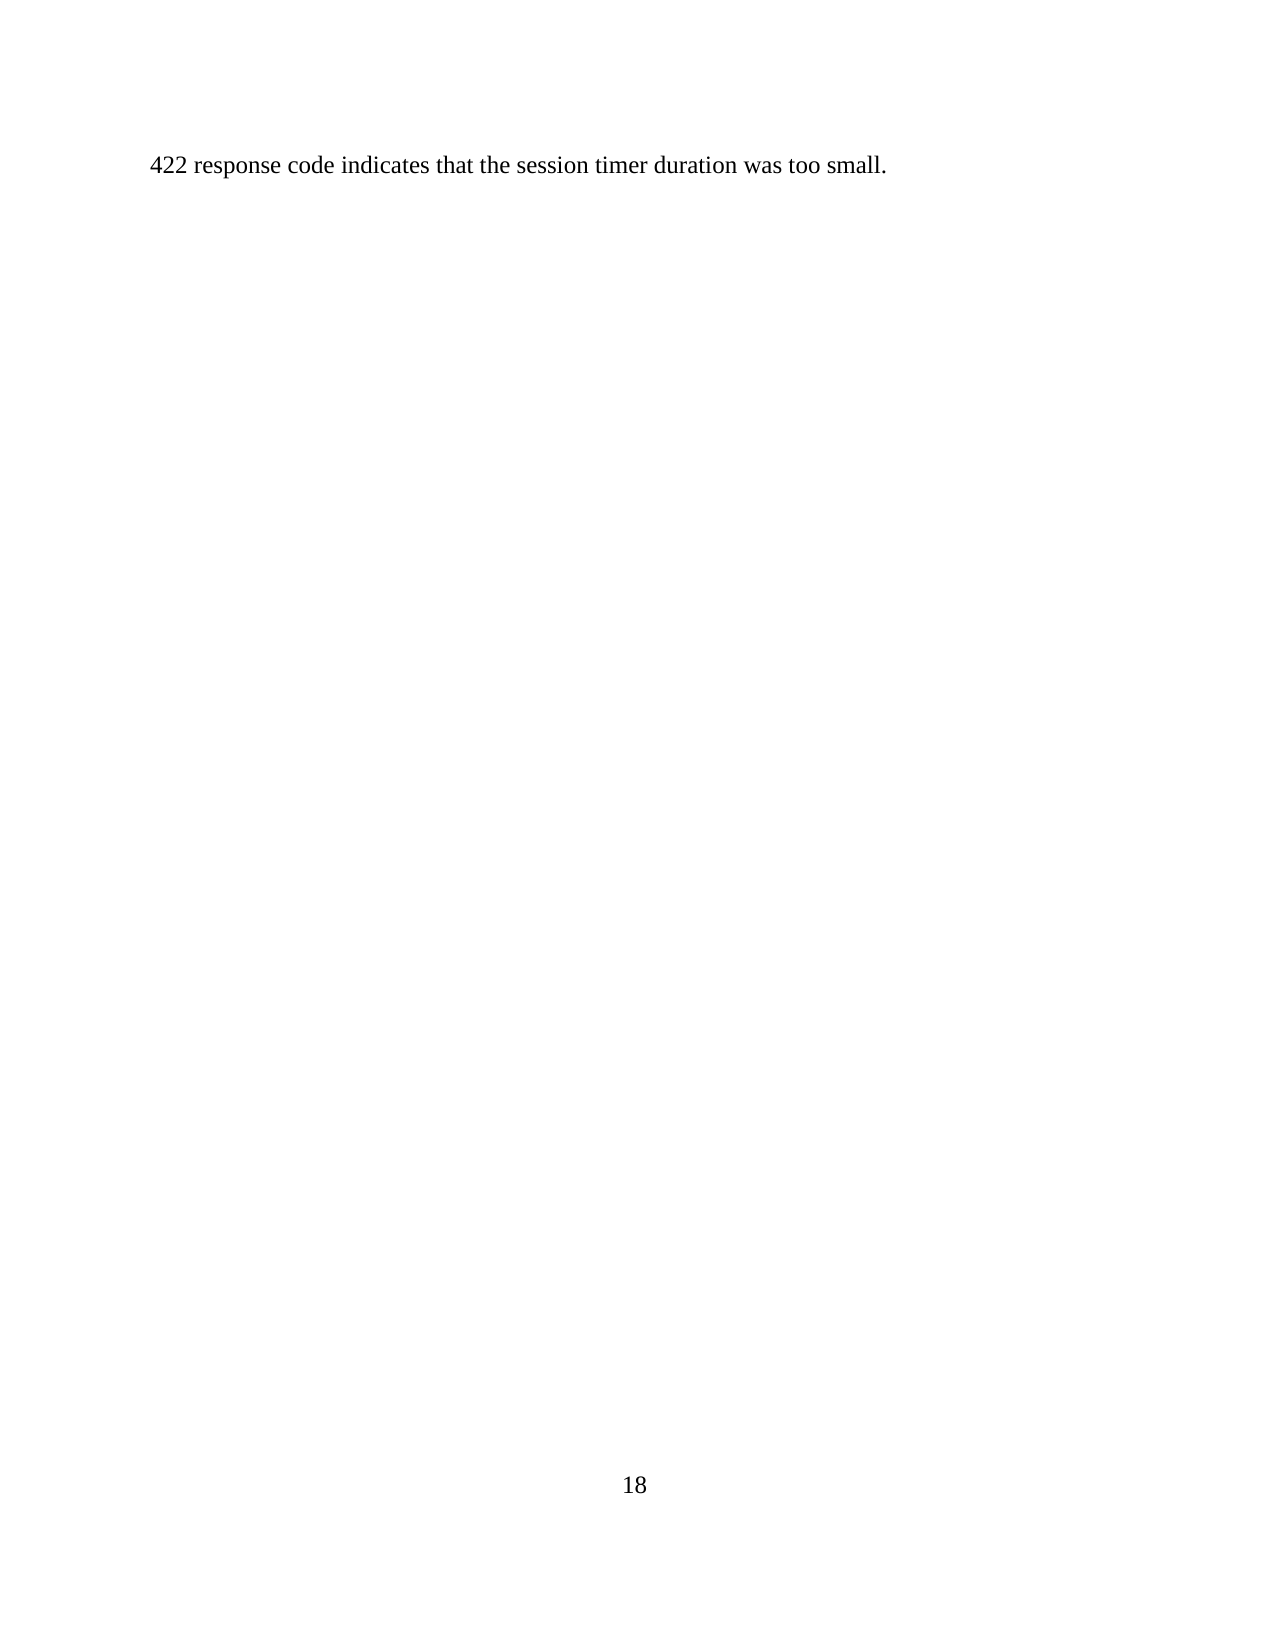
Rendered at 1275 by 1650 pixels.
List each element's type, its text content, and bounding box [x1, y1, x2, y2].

text 422 response code indicates that the session timer duration was too small. [150, 150, 1125, 179]
